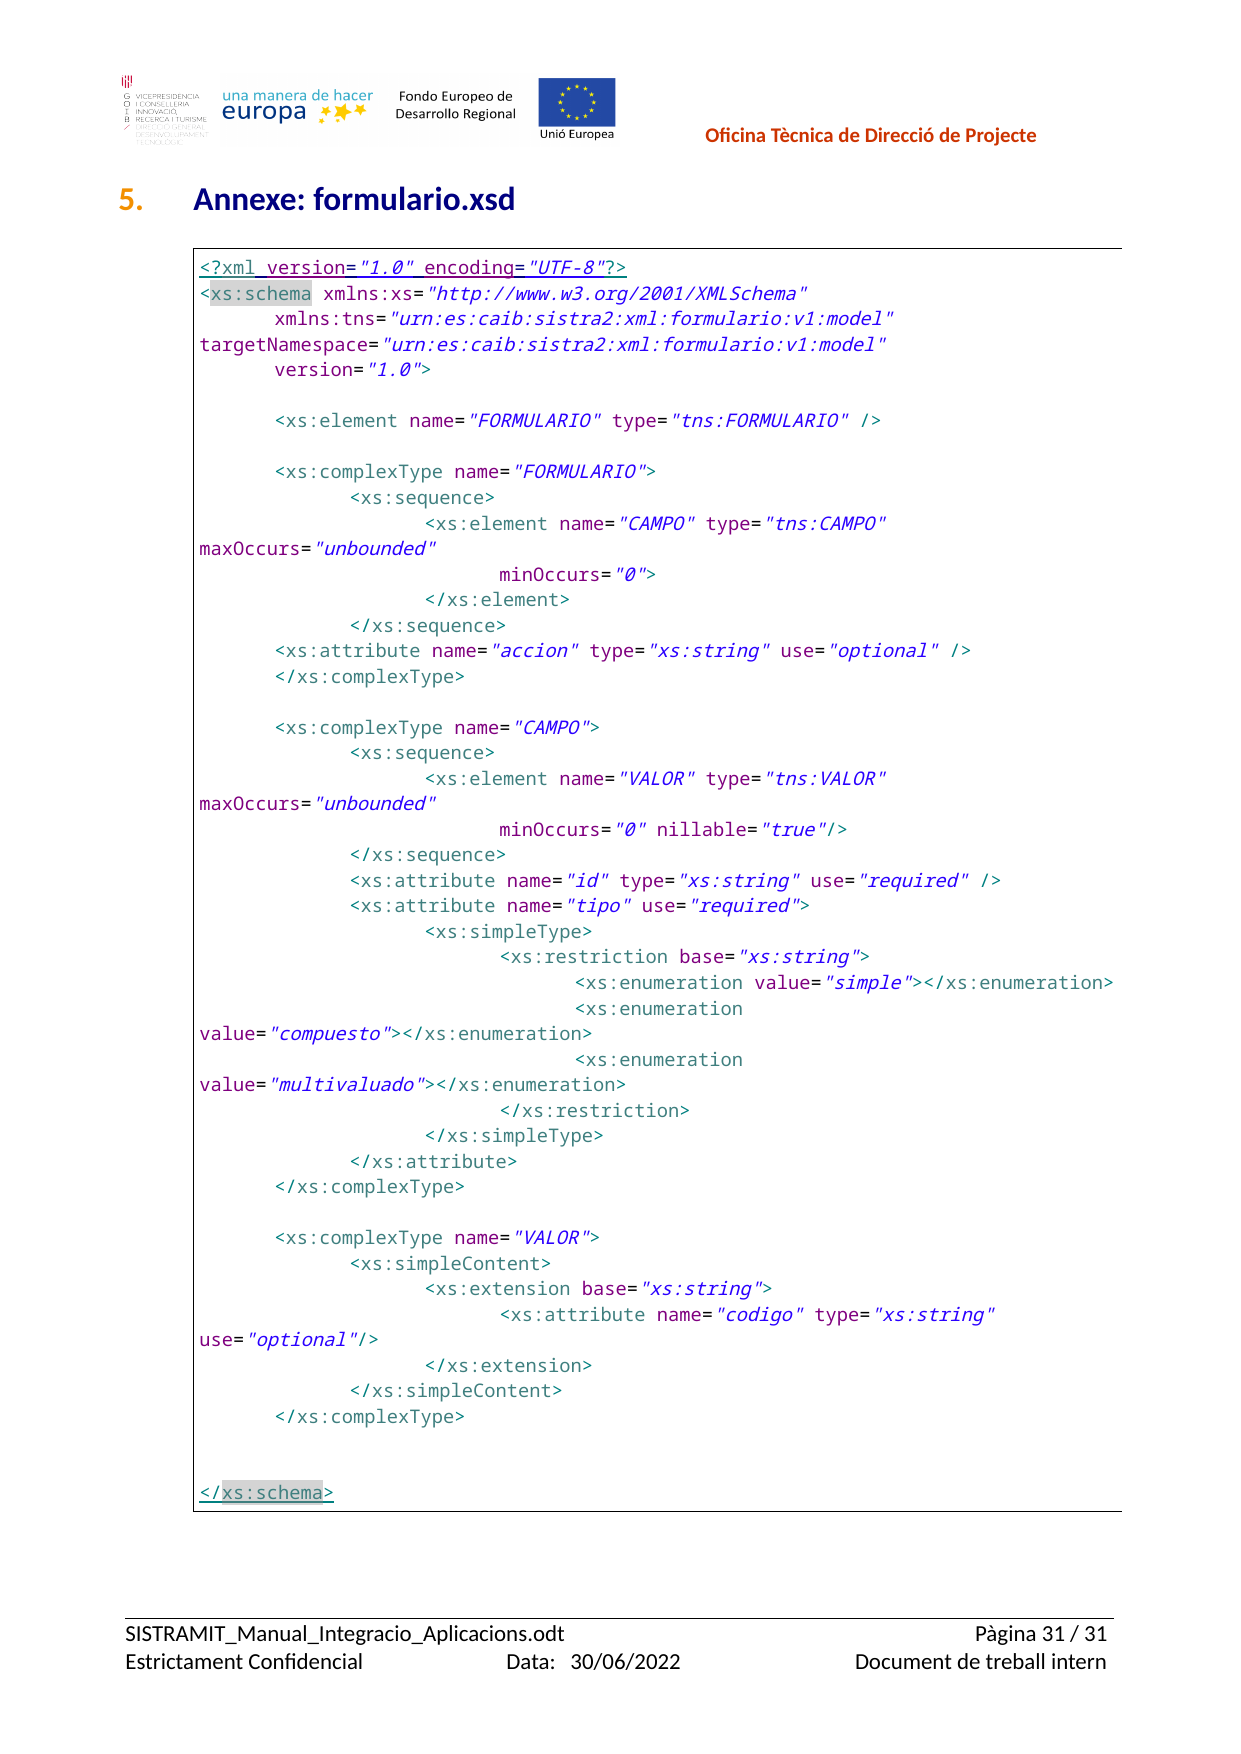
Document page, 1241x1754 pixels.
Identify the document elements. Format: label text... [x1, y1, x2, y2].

picture [219, 73, 621, 147]
table_header <?xml version="1.0" encoding="UTF-8"?> <xs:schema xmlns:xs="http://www.w3.org/2001/XMLSchema" xmlns:tns="urn:es:caib:sistra2:xml:formulario:v1:model" targetNamespace="urn:es:caib:sistra2:xml:formulario:v1:model" version="1.0"> <xs:element name="FORMULARIO" type="tns:FORMULARIO" /> <xs:complexType name="FORMULARIO"> <xs:sequence> <xs:element name="CAMPO" type="tns:CAMPO" maxOccurs="unbounded" minOccurs="0"> </xs:element> </xs:sequence> <xs:attribute name="accion" type="xs:string" use="optional" /> </xs:complexType> <xs:complexType name="CAMPO"> <xs:sequence> <xs:element name="VALOR" type="tns:VALOR" maxOccurs="unbounded" minOccurs="0" nillable="true"/> </xs:sequence> <xs:attribute name="id" type="xs:string" use="required" /> <xs:attribute name="tipo" use="required"> <xs:simpleType> <xs:restriction base="xs:string"> <xs:enumeration value="simple"></xs:enumeration> <xs:enumeration value="compuesto"></xs:enumeration> <xs:enumeration value="multivaluado"></xs:enumeration> </xs:restriction> </xs:simpleType> </xs:attribute> </xs:complexType> <xs:complexType name="VALOR"> <xs:simpleContent> <xs:extension base="xs:string"> <xs:attribute name="codigo" type="xs:string" use="optional"/> </xs:extension> </xs:simpleContent> </xs:complexType> </xs:schema> [194, 249, 1122, 1511]
picture [118, 73, 213, 147]
subtitle Annexe: formulario.xsd [118, 178, 1122, 218]
